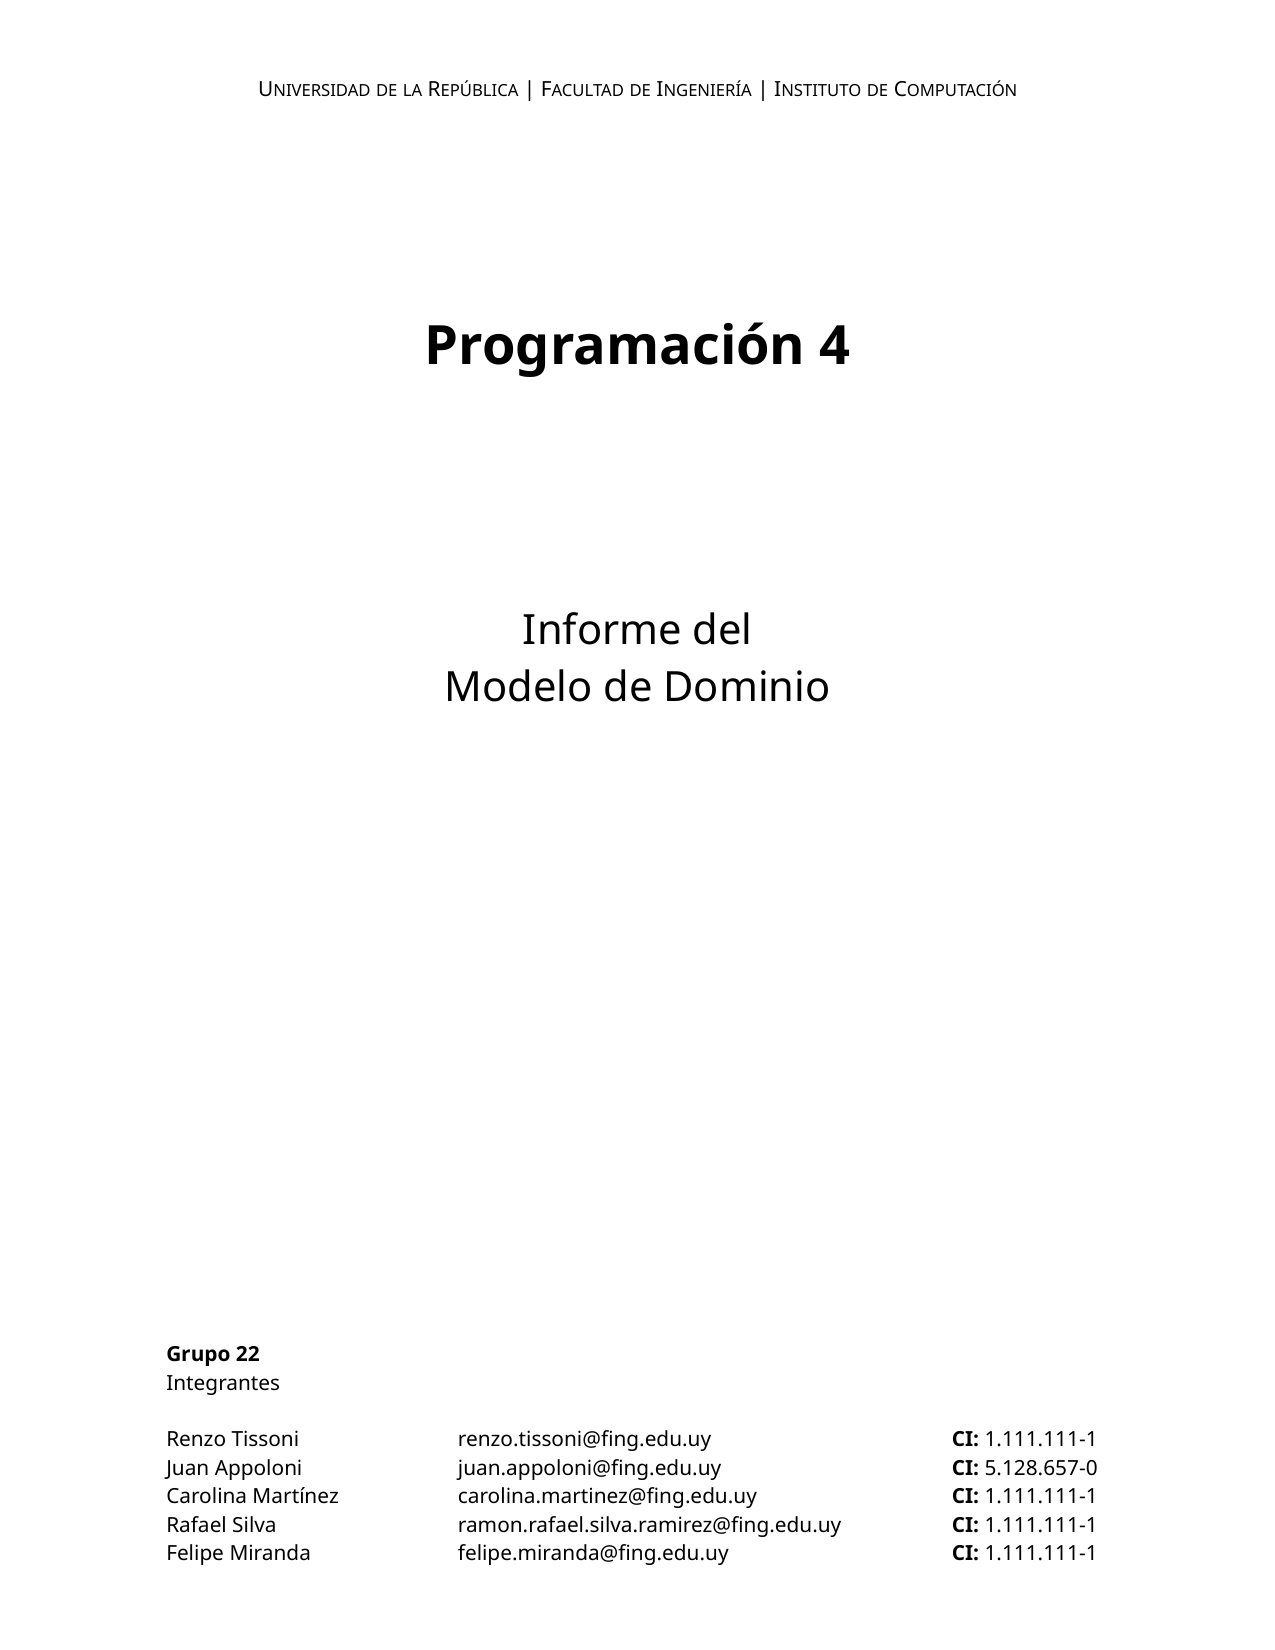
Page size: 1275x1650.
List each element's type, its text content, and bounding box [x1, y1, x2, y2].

table_cell ramon.rafael.silva.ramirez@fing.edu.uy [458, 1510, 891, 1538]
table_cell CI: 5.128.657-0 [891, 1453, 1097, 1481]
table_cell CI: 1.111.111-1 [891, 1538, 1097, 1567]
table_cell CI: 1.111.111-1 [891, 1425, 1097, 1453]
text Programación 4 [177, 307, 1098, 381]
table_cell CI: 1.111.111-1 [891, 1510, 1097, 1538]
table_header Grupo 22 [166, 1339, 1097, 1368]
table_cell Integrantes [166, 1368, 1097, 1396]
table_cell [166, 1396, 891, 1424]
table_cell juan.appoloni@fing.edu.uy [458, 1453, 891, 1481]
table_cell Juan Appoloni [166, 1453, 458, 1481]
table_cell carolina.martinez@fing.edu.uy [458, 1481, 891, 1510]
table_cell renzo.tissoni@fing.edu.uy [458, 1425, 891, 1453]
text Informe del [177, 600, 1098, 657]
table_cell Renzo Tissoni [166, 1425, 458, 1453]
table_cell Rafael Silva [166, 1510, 458, 1538]
table_cell Carolina Martínez [166, 1481, 458, 1510]
text Modelo de Dominio [177, 657, 1098, 714]
table_cell CI: 1.111.111-1 [891, 1481, 1097, 1510]
table_cell Felipe Miranda [166, 1538, 458, 1567]
table_cell [891, 1396, 1097, 1424]
table_cell felipe.miranda@fing.edu.uy [458, 1538, 891, 1567]
